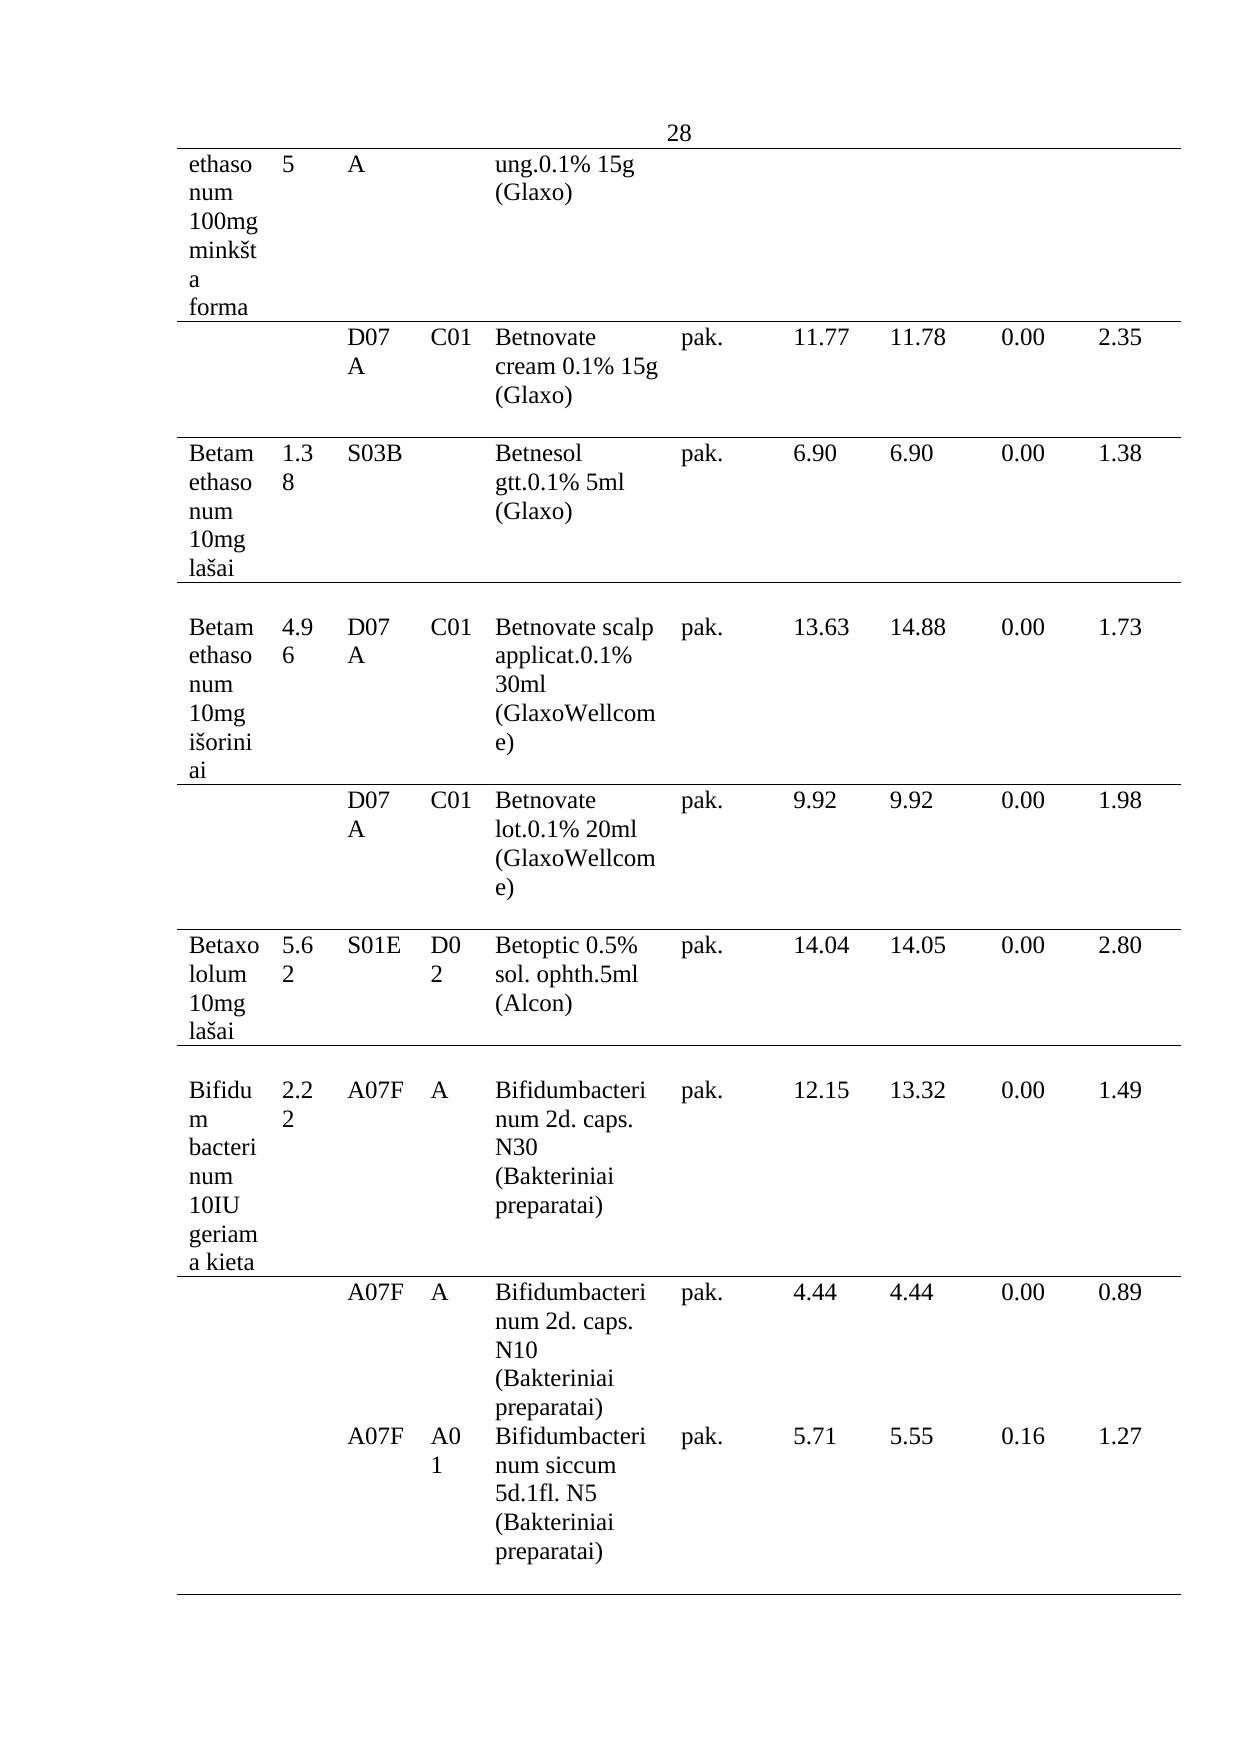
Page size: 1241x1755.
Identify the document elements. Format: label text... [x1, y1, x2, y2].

table_cell 14.88 [878, 612, 990, 784]
table_cell Bifidumbacterinum siccum 5d.1fl. N5 (Bakteriniai preparatai) [484, 1421, 669, 1565]
table_cell [177, 1046, 271, 1075]
table_cell 5.62 [271, 930, 336, 1045]
table_cell Betaxololum 10mg lašai [177, 930, 271, 1045]
table_cell [271, 583, 336, 612]
table_cell 0.89 [1087, 1277, 1181, 1421]
table_cell [1087, 1046, 1181, 1075]
table_cell 0.00 [990, 322, 1087, 408]
table_cell Betamethasonum 10mg išoriniai [177, 612, 271, 784]
table_cell 0.00 [990, 1277, 1087, 1421]
table_cell 9.92 [878, 785, 990, 900]
table_cell [271, 409, 336, 437]
table_cell [271, 1565, 336, 1593]
table_cell 6.90 [782, 438, 878, 582]
table_cell Betnovate lot.0.1% 20ml (GlaxoWellcome) [484, 785, 669, 900]
table_cell A07F [336, 1421, 419, 1565]
table_cell [419, 1565, 483, 1593]
table_cell [336, 1565, 419, 1593]
table_cell [878, 583, 990, 612]
table_cell [484, 1046, 669, 1075]
table_cell D07A [336, 785, 419, 900]
table_cell [177, 1421, 271, 1565]
table_cell [177, 785, 271, 900]
table_cell 13.32 [878, 1075, 990, 1276]
table_cell [271, 900, 336, 929]
table_cell [419, 409, 483, 437]
table_cell [990, 149, 1087, 321]
table_cell C01 [419, 322, 483, 408]
table_cell [990, 583, 1087, 612]
table_cell 11.77 [782, 322, 878, 408]
table_cell [782, 409, 878, 437]
table_cell Bifidumbacterinum 2d. caps. N10 (Bakteriniai preparatai) [484, 1277, 669, 1421]
table_cell Betoptic 0.5% sol. ophth.5ml (Alcon) [484, 930, 669, 1045]
table_cell [336, 900, 419, 929]
table_cell pak. [670, 1075, 782, 1276]
table_cell [419, 1046, 483, 1075]
table_cell [782, 149, 878, 321]
table_cell pak. [670, 930, 782, 1045]
table_cell [419, 583, 483, 612]
table_cell ethasonum 100mg minkšta forma [177, 149, 271, 321]
table_cell [1087, 1565, 1181, 1593]
table_cell 1.73 [1087, 612, 1181, 784]
table_cell [177, 409, 271, 437]
table_cell 2.22 [271, 1075, 336, 1276]
table_cell pak. [670, 612, 782, 784]
table_cell [419, 438, 483, 582]
table_cell 11.78 [878, 322, 990, 408]
table_cell 13.63 [782, 612, 878, 784]
table_cell [878, 409, 990, 437]
table_cell 5.55 [878, 1421, 990, 1565]
table_cell [1087, 149, 1181, 321]
table_cell [177, 900, 271, 929]
table_cell A [419, 1277, 483, 1421]
table_cell 6.90 [878, 438, 990, 582]
table_cell [878, 149, 990, 321]
table_cell [336, 1046, 419, 1075]
table_cell pak. [670, 438, 782, 582]
table_cell Bifidum bacterinum 10IU geriama kieta [177, 1075, 271, 1276]
table_cell 1.27 [1087, 1421, 1181, 1565]
table_cell [177, 1277, 271, 1421]
table_cell 0.00 [990, 930, 1087, 1045]
table_cell 2.35 [1087, 322, 1181, 408]
table_cell [484, 583, 669, 612]
table_cell [484, 409, 669, 437]
table_cell D07A [336, 322, 419, 408]
table_cell 4.44 [782, 1277, 878, 1421]
table_cell A01 [419, 1421, 483, 1565]
table_cell pak. [670, 1277, 782, 1421]
table_cell [271, 1277, 336, 1421]
table_cell 9.92 [782, 785, 878, 900]
table_cell [336, 409, 419, 437]
table_cell [484, 1565, 669, 1593]
table_cell [419, 900, 483, 929]
table_cell [484, 900, 669, 929]
table_cell [670, 149, 782, 321]
table_cell [271, 322, 336, 408]
table_cell [990, 1046, 1087, 1075]
table_cell 5 [271, 149, 336, 321]
table_cell [177, 322, 271, 408]
table_cell 0.00 [990, 1075, 1087, 1276]
table_cell [177, 1565, 271, 1593]
table_cell S01E [336, 930, 419, 1045]
table_cell [271, 1046, 336, 1075]
table_cell [670, 1046, 782, 1075]
table_cell [670, 409, 782, 437]
table_cell 14.04 [782, 930, 878, 1045]
table_cell 2.80 [1087, 930, 1181, 1045]
table_cell [336, 583, 419, 612]
table_cell C01 [419, 785, 483, 900]
table_cell Bifidumbacterinum 2d. caps. N30 (Bakteriniai preparatai) [484, 1075, 669, 1276]
table_cell 1.49 [1087, 1075, 1181, 1276]
table_cell 14.05 [878, 930, 990, 1045]
table_cell Betnovate scalp applicat.0.1% 30ml (GlaxoWellcome) [484, 612, 669, 784]
table_cell 0.00 [990, 612, 1087, 784]
table_cell Betamethasonum 10mg lašai [177, 438, 271, 582]
table_cell [990, 409, 1087, 437]
table_cell A [419, 1075, 483, 1276]
table_cell [782, 900, 878, 929]
table_cell 0.16 [990, 1421, 1087, 1565]
table_cell ung.0.1% 15g (Glaxo) [484, 149, 669, 321]
table_cell [782, 1565, 878, 1593]
table_cell [1087, 409, 1181, 437]
table_cell [1087, 900, 1181, 929]
table_cell [878, 1565, 990, 1593]
table_cell pak. [670, 322, 782, 408]
table_cell [1087, 583, 1181, 612]
table_cell [670, 583, 782, 612]
table_cell [878, 900, 990, 929]
table_cell 1.38 [271, 438, 336, 582]
table_cell 1.98 [1087, 785, 1181, 900]
table_cell [670, 1565, 782, 1593]
table_cell [782, 583, 878, 612]
table_cell 12.15 [782, 1075, 878, 1276]
table_cell 1.38 [1087, 438, 1181, 582]
table_cell A07F [336, 1277, 419, 1421]
table_cell S03B [336, 438, 419, 582]
table_cell [271, 1421, 336, 1565]
table_cell 4.96 [271, 612, 336, 784]
table_cell Betnesol gtt.0.1% 5ml (Glaxo) [484, 438, 669, 582]
table_cell [670, 900, 782, 929]
table_cell Betnovate cream 0.1% 15g (Glaxo) [484, 322, 669, 408]
table_cell pak. [670, 785, 782, 900]
table_cell [782, 1046, 878, 1075]
table_cell pak. [670, 1421, 782, 1565]
table_cell A07F [336, 1075, 419, 1276]
table_cell D02 [419, 930, 483, 1045]
table_cell [990, 1565, 1087, 1593]
table_cell [177, 583, 271, 612]
table_cell A [336, 149, 419, 321]
table_cell 0.00 [990, 785, 1087, 900]
table_cell [271, 785, 336, 900]
table_cell 5.71 [782, 1421, 878, 1565]
table_cell C01 [419, 612, 483, 784]
table_cell D07A [336, 612, 419, 784]
table_cell [990, 900, 1087, 929]
table_cell [878, 1046, 990, 1075]
table_cell 0.00 [990, 438, 1087, 582]
table_cell 4.44 [878, 1277, 990, 1421]
table_cell [419, 149, 483, 321]
